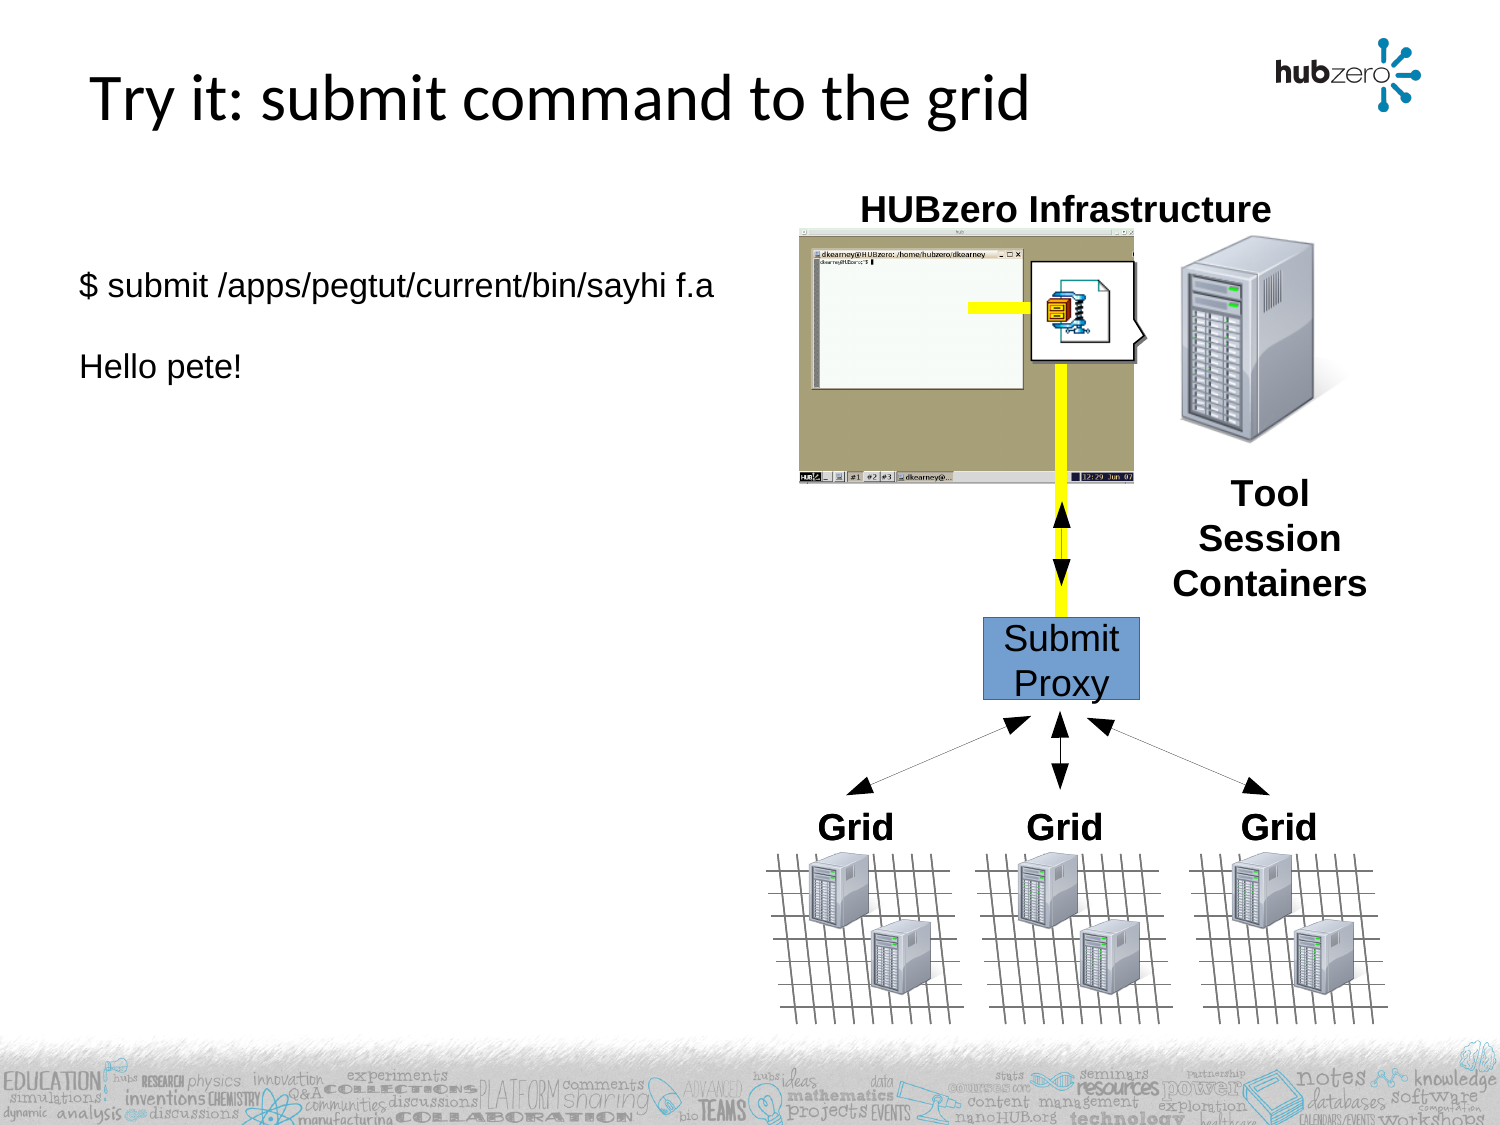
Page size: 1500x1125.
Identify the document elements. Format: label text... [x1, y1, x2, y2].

picture [1220, 849, 1378, 998]
picture [797, 849, 955, 998]
picture [1272, 35, 1424, 44]
picture [1156, 228, 1367, 451]
text_box Grid [802, 795, 910, 856]
picture [799, 228, 1134, 484]
picture [1067, 361, 1134, 484]
picture [1006, 849, 1164, 998]
text_box Grid [1225, 795, 1333, 856]
text_box [1031, 261, 1145, 361]
text_box Tool Session Containers [1157, 461, 1395, 612]
title Try it: submit command to the grid [75, 44, 1425, 144]
text_box $ submit /apps/pegtut/current/bin/sayhi f.a Hello pete! [64, 255, 730, 422]
text_box HUBzero Infrastructure [845, 177, 1288, 238]
picture [1039, 272, 1117, 351]
picture [0, 1034, 1500, 1125]
text_box Grid [1011, 795, 1119, 856]
text_box Submit Proxy [983, 617, 1140, 700]
